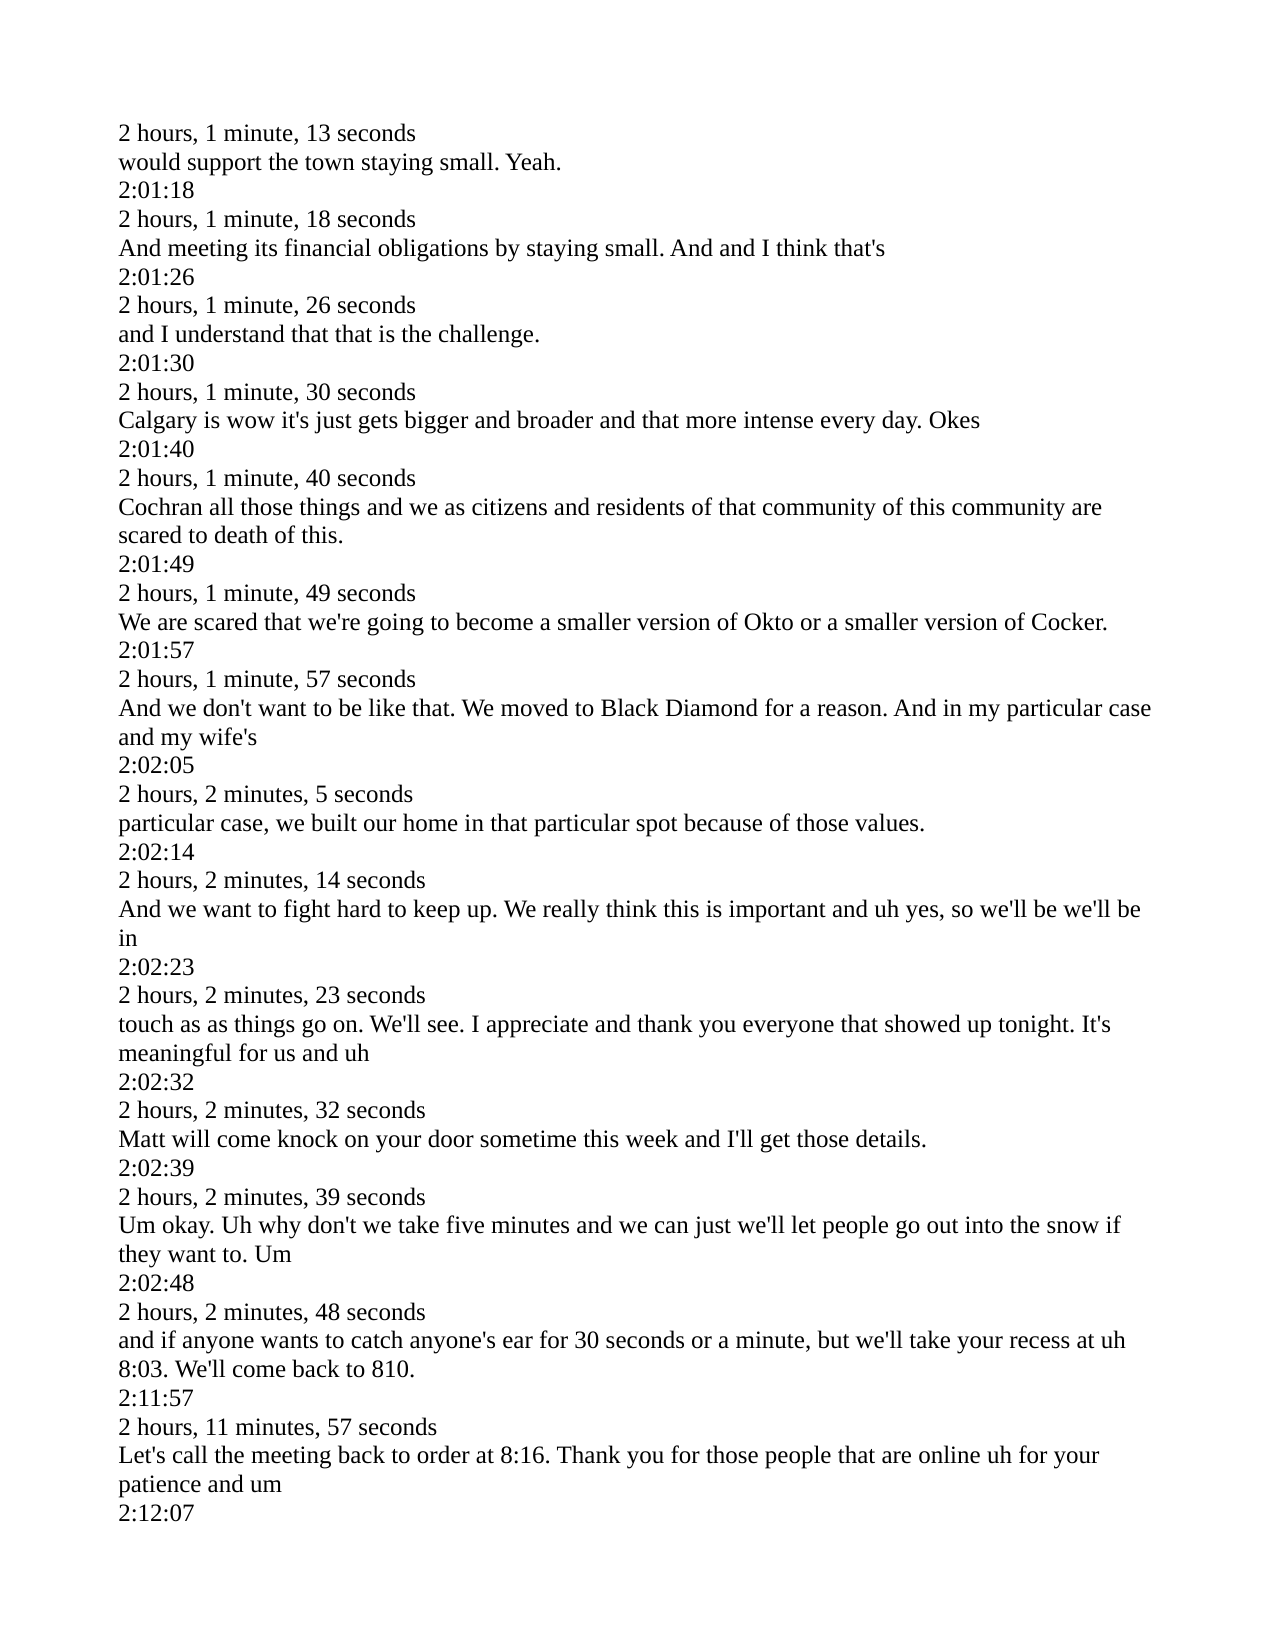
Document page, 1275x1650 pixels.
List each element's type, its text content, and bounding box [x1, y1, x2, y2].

text 2 hours, 1 minute, 26 seconds [118, 291, 1157, 319]
text Let's call the meeting back to order at 8:16. Thank you for those people that are online uh for your patience and um [118, 1441, 1157, 1498]
text 2 hours, 2 minutes, 5 seconds [118, 779, 1157, 808]
text Cochran all those things and we as citizens and residents of that community of this community are scared to death of this. [118, 492, 1157, 549]
text Matt will come knock on your door sometime this week and I'll get those details. [118, 1124, 1157, 1153]
text 2 hours, 1 minute, 18 seconds [118, 204, 1157, 233]
text 2 hours, 1 minute, 57 seconds [118, 664, 1157, 693]
text 2:02:32 [118, 1067, 1157, 1096]
text 2:02:39 [118, 1153, 1157, 1182]
text 2:02:05 [118, 751, 1157, 779]
text 2:02:48 [118, 1268, 1157, 1297]
text touch as as things go on. We'll see. I appreciate and thank you everyone that showed up tonight. It's meaningful for us and uh [118, 1009, 1157, 1067]
text Um okay. Uh why don't we take five minutes and we can just we'll let people go out into the snow if they want to. Um [118, 1211, 1157, 1268]
text 2:02:14 [118, 837, 1157, 866]
text And we don't want to be like that. We moved to Black Diamond for a reason. And in my particular case and my wife's [118, 693, 1157, 751]
text 2:12:07 [118, 1498, 1157, 1527]
text 2 hours, 1 minute, 30 seconds [118, 377, 1157, 406]
text 2 hours, 1 minute, 49 seconds [118, 578, 1157, 607]
text 2:02:23 [118, 952, 1157, 981]
text 2:01:18 [118, 176, 1157, 204]
text and if anyone wants to catch anyone's ear for 30 seconds or a minute, but we'll take your recess at uh 8:03. We'll come back to 810. [118, 1326, 1157, 1383]
text particular case, we built our home in that particular spot because of those values. [118, 808, 1157, 837]
text And meeting its financial obligations by staying small. And and I think that's [118, 233, 1157, 262]
text 2 hours, 2 minutes, 39 seconds [118, 1182, 1157, 1211]
text We are scared that we're going to become a smaller version of Okto or a smaller version of Cocker. [118, 607, 1157, 636]
text and I understand that that is the challenge. [118, 319, 1157, 348]
text 2:11:57 [118, 1383, 1157, 1412]
text 2:01:26 [118, 262, 1157, 291]
text 2 hours, 2 minutes, 32 seconds [118, 1096, 1157, 1124]
text 2 hours, 2 minutes, 14 seconds [118, 866, 1157, 894]
text Calgary is wow it's just gets bigger and broader and that more intense every day. Okes [118, 406, 1157, 434]
text would support the town staying small. Yeah. [118, 147, 1157, 176]
text 2:01:57 [118, 636, 1157, 664]
text And we want to fight hard to keep up. We really think this is important and uh yes, so we'll be we'll be in [118, 894, 1157, 952]
text 2 hours, 2 minutes, 48 seconds [118, 1297, 1157, 1326]
text 2 hours, 2 minutes, 23 seconds [118, 981, 1157, 1009]
text 2 hours, 1 minute, 13 seconds [118, 118, 1157, 147]
text 2:01:49 [118, 549, 1157, 578]
text 2 hours, 11 minutes, 57 seconds [118, 1412, 1157, 1441]
text 2:01:30 [118, 348, 1157, 377]
text 2 hours, 1 minute, 40 seconds [118, 463, 1157, 492]
text 2:01:40 [118, 434, 1157, 463]
